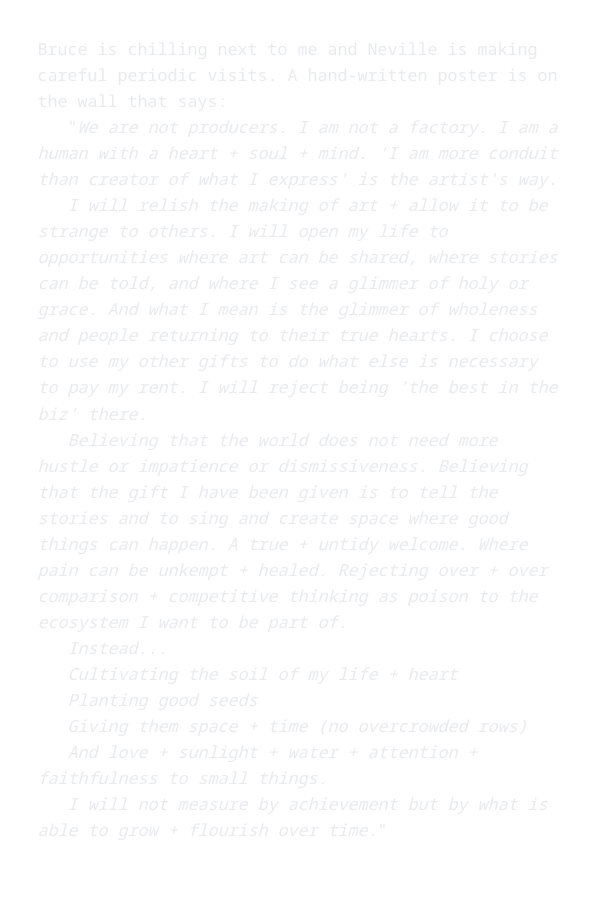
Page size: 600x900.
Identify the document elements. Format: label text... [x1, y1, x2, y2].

text And love + sunlight + water + attention + faithfulness to small things. [37, 741, 562, 789]
text I will relish the making of art + allow it to be strange to others. I will open my life to opportunities where art can be shared, where stories can be told, and where I see a glimmer of holy or grace. And what I mean is the glimmer of wholeness and people returning to their true hearts. I choose to use my other gifts to do what else is necessary to pay my rent. I will reject being 'the best in the biz' there. [37, 194, 562, 425]
text Instead... [37, 636, 562, 659]
text Planting good seeds [37, 688, 562, 711]
text Giving them space + time (no overcrowded rows) [37, 714, 562, 737]
text "We are not producers. I am not a factory. I am a human with a heart + soul + mind. 'I am more conduit than creator of what I express' is the artist's way. [37, 116, 562, 190]
text Bruce is chilling next to me and Neville is making careful periodic visits. A hand-written poster is on the wall that says: [37, 37, 562, 112]
text Believing that the world does not need more hustle or impatience or dismissiveness. Believing that the gift I have been given is to tell the stories and to sing and create space where good things can happen. A true + untidy welcome. Where pain can be unkempt + healed. Rejecting over + over comparison + competitive thinking as poison to the ecosystem I want to be part of. [37, 428, 562, 633]
text Cultivating the soil of my life + heart [37, 662, 562, 685]
text I will not measure by achievement but by what is able to grow + flourish over time." [37, 793, 562, 841]
